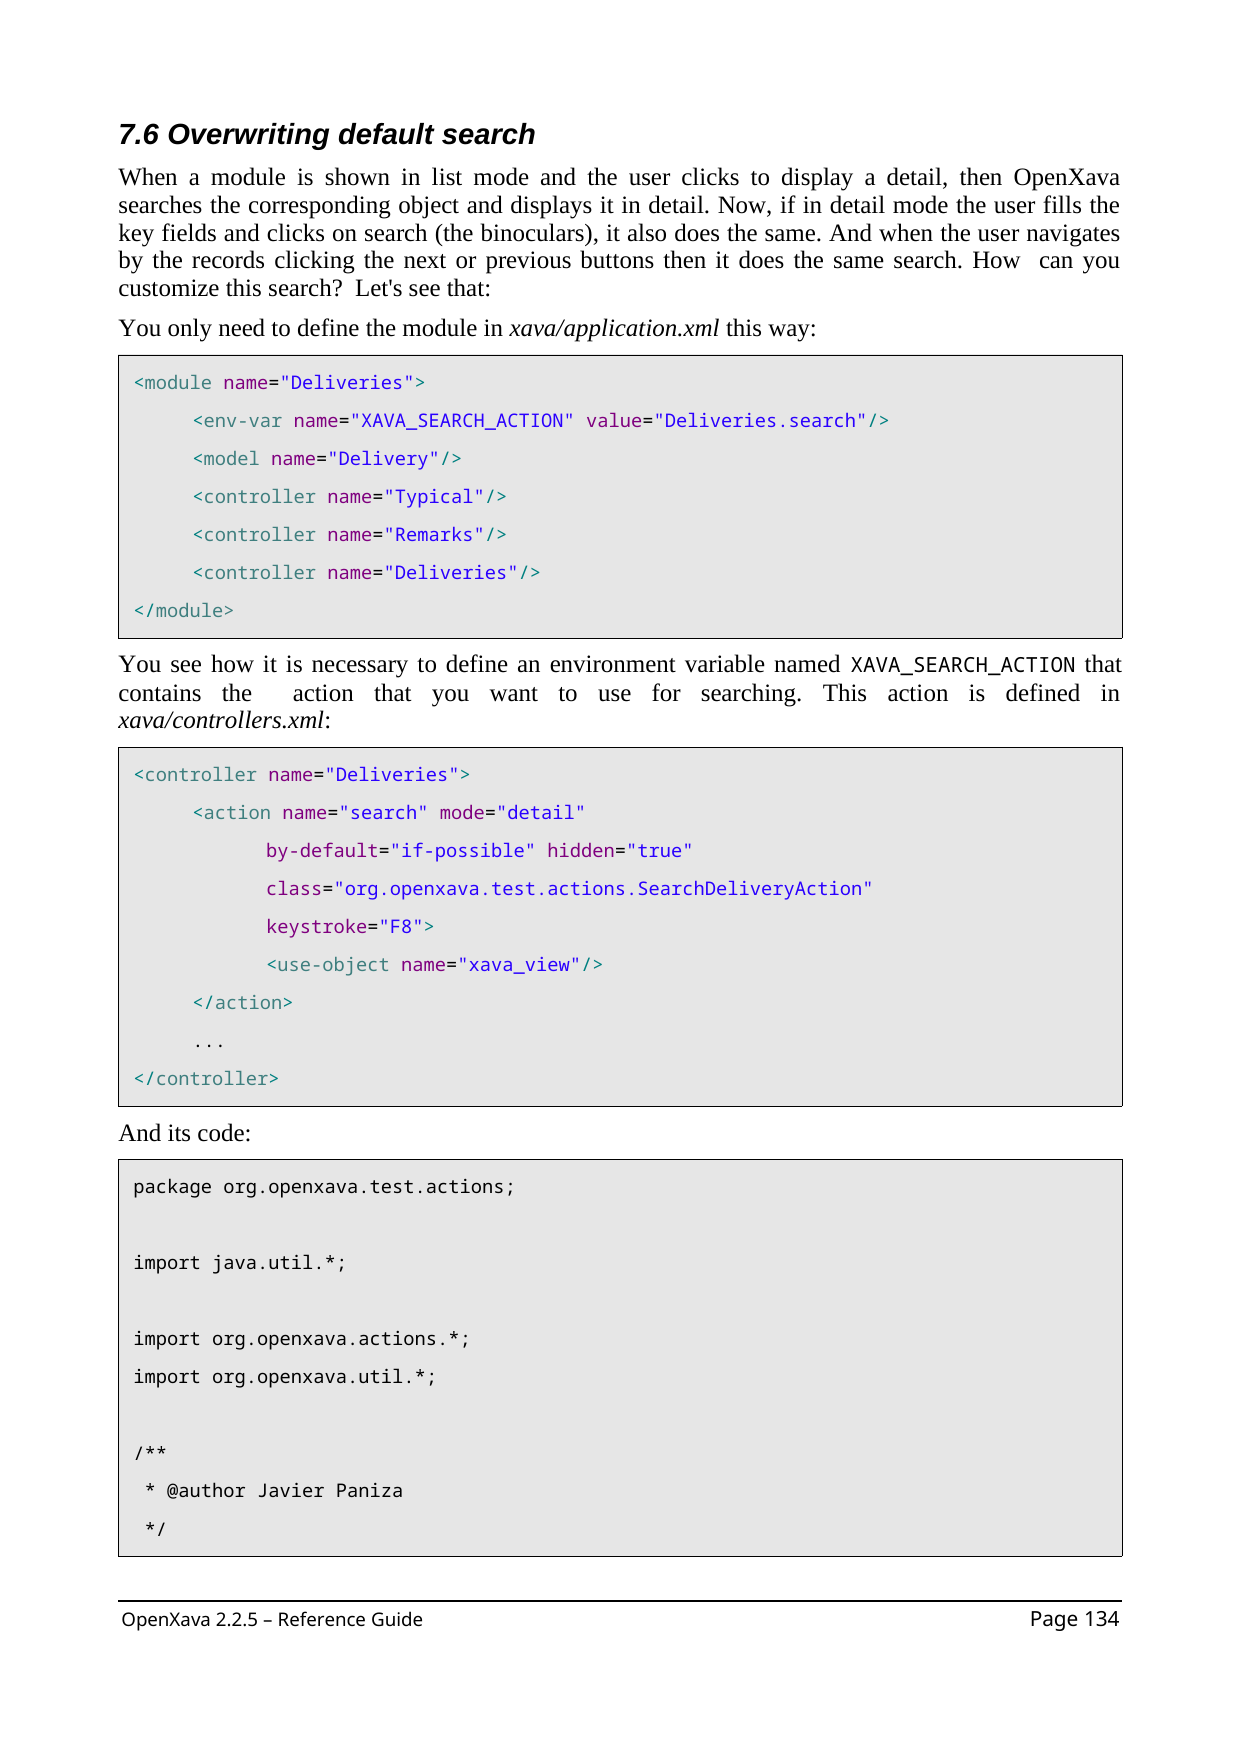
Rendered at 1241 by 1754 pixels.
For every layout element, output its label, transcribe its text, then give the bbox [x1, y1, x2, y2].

text <action name="search" mode="detail" [119, 785, 1122, 823]
text * @author Javier Paniza [119, 1463, 1122, 1501]
text import org.openxava.util.*; [119, 1349, 1122, 1387]
text keystroke="F8"> [119, 899, 1122, 937]
text <controller name="Typical"/> [119, 469, 1122, 507]
text by-default="if-possible" hidden="true" [119, 823, 1122, 861]
text <module name="Deliveries"> [119, 356, 1122, 393]
subtitle Overwriting default search [118, 118, 1122, 151]
text import java.util.*; [119, 1235, 1122, 1273]
text You see how it is necessary to define an environment variable named XAVA_SEARCH_ACTION that contains the action that you want to use for searching. This action is defined in xava/controllers.xml: [118, 651, 1122, 734]
text <env-var name="XAVA_SEARCH_ACTION" value="Deliveries.search"/> [119, 393, 1122, 431]
text */ [119, 1501, 1122, 1556]
text </action> [119, 975, 1122, 1013]
text import org.openxava.actions.*; [119, 1311, 1122, 1349]
text ... [119, 1013, 1122, 1051]
text <controller name="Remarks"/> [119, 507, 1122, 545]
text class="org.openxava.test.actions.SearchDeliveryAction" [119, 861, 1122, 899]
text <use-object name="xava_view"/> [119, 937, 1122, 975]
text /** [119, 1425, 1122, 1463]
text </module> [119, 583, 1122, 638]
text package org.openxava.test.actions; [119, 1160, 1122, 1197]
text </controller> [119, 1051, 1122, 1106]
text You only need to define the module in xava/application.xml this way: [118, 314, 1122, 342]
text And its code: [118, 1119, 1122, 1146]
text When a module is shown in list mode and the user clicks to display a detail, then OpenXava searches the corresponding object and displays it in detail. Now, if in detail mode the user fills the key fields and clicks on search (the binoculars), it also does the same. And when the user navigates by the records clicking the next or previous buttons then it does the same search. How can you customize this search? Let's see that: [118, 163, 1122, 302]
text <model name="Delivery"/> [119, 431, 1122, 469]
text <controller name="Deliveries"/> [119, 545, 1122, 583]
text <controller name="Deliveries"> [119, 748, 1122, 785]
